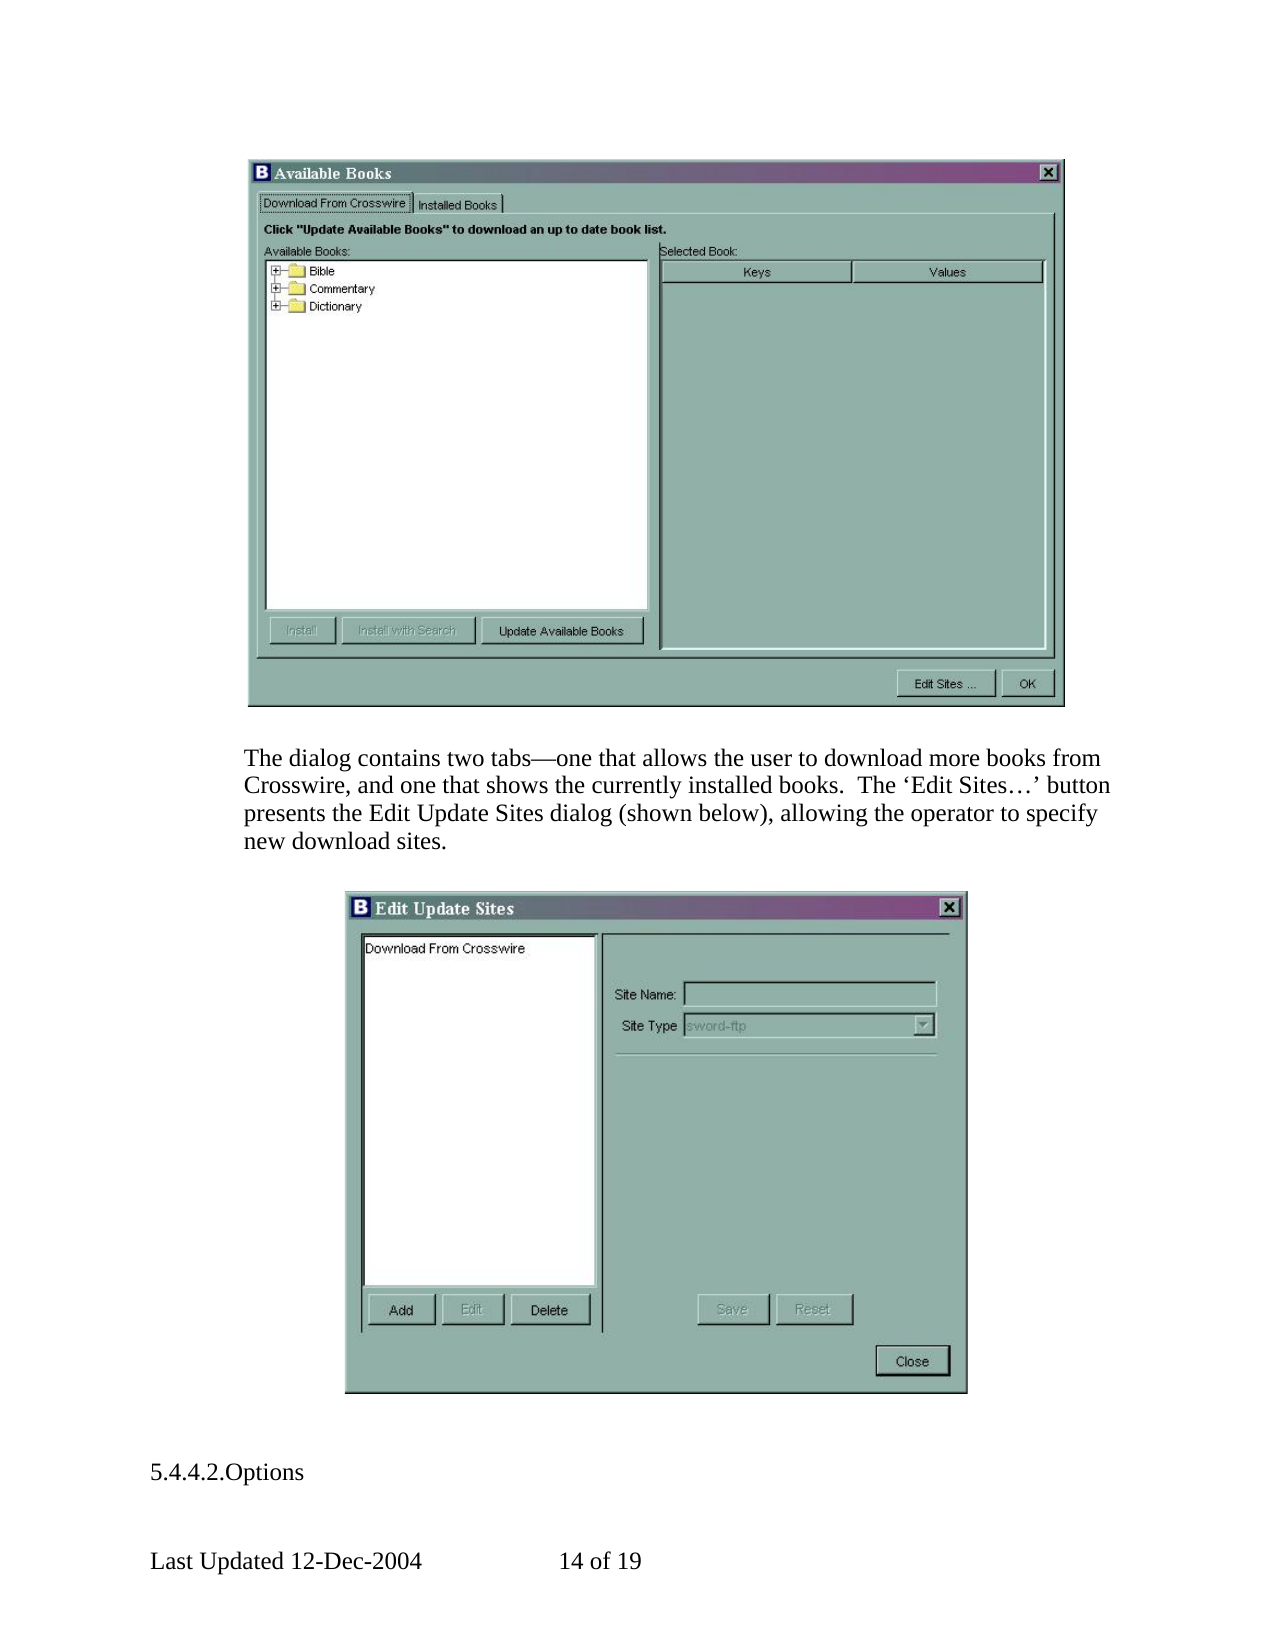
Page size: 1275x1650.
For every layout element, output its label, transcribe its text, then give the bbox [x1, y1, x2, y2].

picture [344, 891, 968, 1394]
list Options [150, 1458, 1125, 1485]
text The dialog contains two tabs—one that allows the user to download more books from Crosswire, and one that shows the currently installed books. The ‘Edit Sites…’ button presents the Edit Update Sites dialog (shown below), allowing the operator to specify new download sites. [244, 744, 1125, 854]
picture [247, 159, 1065, 707]
